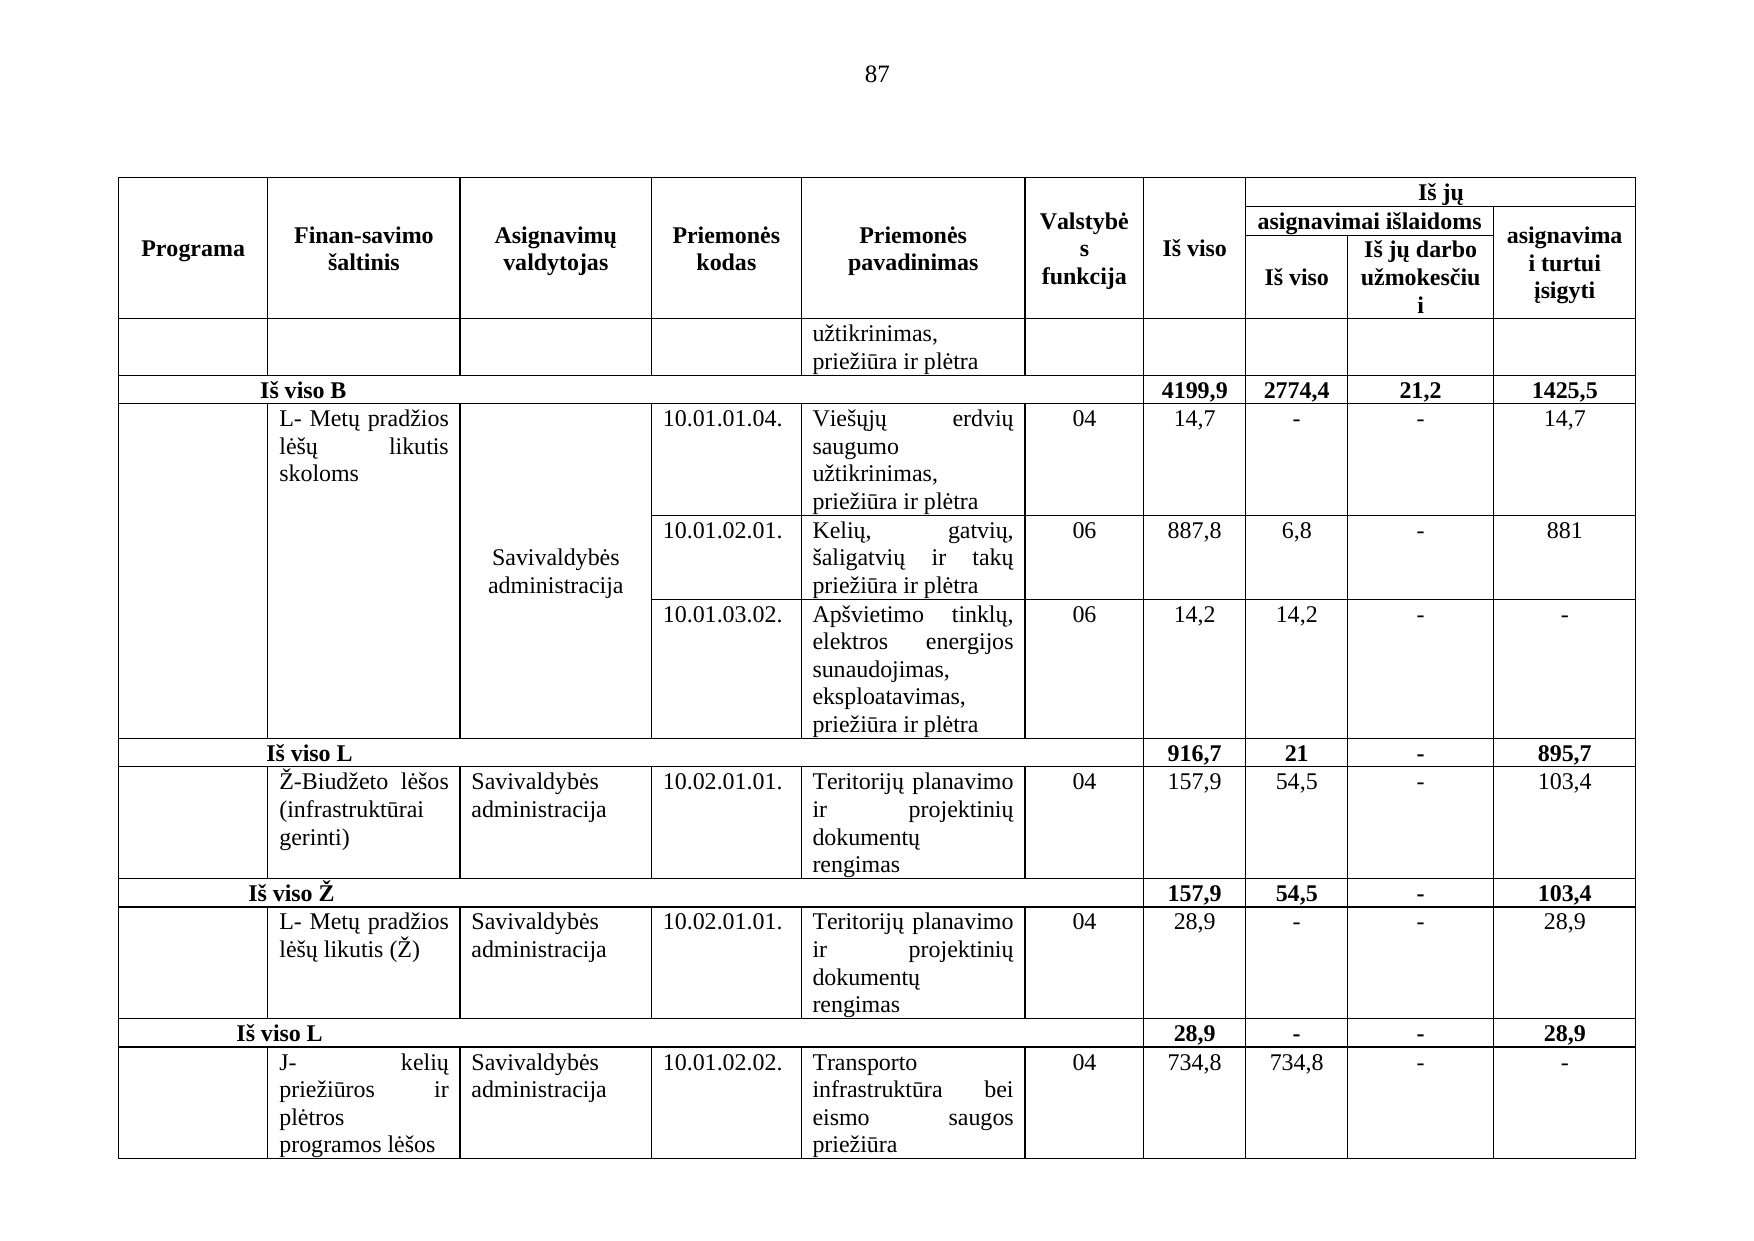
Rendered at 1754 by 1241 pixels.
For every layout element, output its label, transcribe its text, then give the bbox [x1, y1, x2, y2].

table_cell 06 [1026, 516, 1143, 598]
table_cell Savivaldybės administracija [461, 404, 651, 738]
table_cell Apšvietimo tinklų, elektros energijos sunaudojimas, eksploatavimas, priežiūra ir plėtra [802, 600, 1024, 738]
table_cell 2774,4 [1246, 376, 1347, 403]
table_cell [1246, 319, 1347, 374]
table_cell Iš viso Ž [119, 879, 1143, 906]
table_cell - [1348, 600, 1493, 738]
table_cell [652, 319, 801, 374]
table_cell [119, 908, 267, 1018]
table_cell 06 [1026, 600, 1143, 738]
table_cell 14,2 [1144, 600, 1245, 738]
table_cell Ž-Biudžeto lėšos (infrastruktūrai gerinti) [268, 767, 459, 878]
table_cell 04 [1026, 908, 1143, 1018]
table_cell Kelių, gatvių, šaligatvių ir takų priežiūra ir plėtra [802, 516, 1024, 598]
table_cell 28,9 [1494, 1019, 1635, 1046]
table_cell L- Metų pradžios lėšų likutis (Ž) [268, 908, 459, 1018]
table_cell [119, 319, 267, 374]
table_cell 103,4 [1494, 767, 1635, 878]
table_cell L- Metų pradžios lėšų likutis skoloms [268, 404, 459, 738]
table_header Asignavimų valdytojas [461, 178, 651, 318]
table_cell 6,8 [1246, 516, 1347, 598]
table_cell 21,2 [1348, 376, 1493, 403]
table_cell - [1348, 908, 1493, 1018]
table_cell J- kelių priežiūros ir plėtros programos lėšos [268, 1048, 459, 1158]
table_cell Iš viso L [119, 739, 1143, 766]
table_cell [461, 319, 651, 374]
table_cell Savivaldybės administracija [461, 767, 651, 878]
table_cell - [1348, 1019, 1493, 1046]
table_header Iš jų [1246, 178, 1635, 206]
table_cell 157,9 [1144, 879, 1245, 906]
table_cell 887,8 [1144, 516, 1245, 598]
table_cell 04 [1026, 1048, 1143, 1158]
table_cell 14,7 [1494, 404, 1635, 515]
table_cell 10.01.03.02. [652, 600, 801, 738]
table_cell - [1246, 1019, 1347, 1046]
table_cell 04 [1026, 767, 1143, 878]
table_cell [119, 767, 267, 878]
table_cell užtikrinimas, priežiūra ir plėtra [802, 319, 1024, 374]
table_cell Transporto infrastruktūra bei eismo saugos priežiūra [802, 1048, 1024, 1158]
table_header Valstybės funkcija [1026, 178, 1143, 318]
table_cell 10.01.01.04. [652, 404, 801, 515]
table_cell asignavimai turtui įsigyti [1494, 207, 1635, 318]
table_cell 28,9 [1144, 1019, 1245, 1046]
table_cell - [1246, 908, 1347, 1018]
table_cell 916,7 [1144, 739, 1245, 766]
table_cell 881 [1494, 516, 1635, 598]
table_cell 21 [1246, 739, 1347, 766]
table_cell 10.01.02.01. [652, 516, 801, 598]
table_cell 103,4 [1494, 879, 1635, 906]
table_cell 895,7 [1494, 739, 1635, 766]
table_cell Savivaldybės administracija [461, 908, 651, 1018]
table_cell - [1246, 404, 1347, 515]
table_cell Savivaldybės administracija [461, 1048, 651, 1158]
table_cell 4199,9 [1144, 376, 1245, 403]
table_cell 28,9 [1494, 908, 1635, 1018]
table_header Finan-savimo šaltinis [268, 178, 459, 318]
table_cell 10.01.02.02. [652, 1048, 801, 1158]
table_cell - [1348, 404, 1493, 515]
table_cell [1026, 319, 1143, 374]
table_header Priemonės kodas [652, 178, 801, 318]
table_cell Teritorijų planavimo ir projektinių dokumentų rengimas [802, 908, 1024, 1018]
table_cell - [1494, 600, 1635, 738]
table_cell [268, 319, 459, 374]
table_cell 14,7 [1144, 404, 1245, 515]
table_header Priemonės pavadinimas [802, 178, 1024, 318]
table_cell [1144, 319, 1245, 374]
table_cell 1425,5 [1494, 376, 1635, 403]
table_cell Iš viso [1246, 236, 1347, 318]
table_header Programa [119, 178, 267, 318]
table_cell Iš viso L [119, 1019, 1143, 1046]
table_cell 14,2 [1246, 600, 1347, 738]
table_cell 10.02.01.01. [652, 767, 801, 878]
table_cell - [1348, 319, 1493, 374]
table_cell - [1348, 516, 1493, 598]
table_cell 157,9 [1144, 767, 1245, 878]
table_cell - [1348, 739, 1493, 766]
table_cell - [1494, 1048, 1635, 1158]
table_cell [1494, 319, 1635, 374]
table_header Iš viso [1144, 178, 1245, 318]
table_cell [119, 404, 267, 738]
table_cell Iš viso B [119, 376, 1143, 403]
table_cell 54,5 [1246, 767, 1347, 878]
table_cell - [1348, 767, 1493, 878]
table_cell 734,8 [1144, 1048, 1245, 1158]
table_cell - [1348, 1048, 1493, 1158]
table_cell asignavimai išlaidoms [1246, 207, 1493, 234]
table_cell - [1348, 879, 1493, 906]
table_cell 10.02.01.01. [652, 908, 801, 1018]
table_cell 734,8 [1246, 1048, 1347, 1158]
table_cell [119, 1048, 267, 1158]
table_cell Viešųjų erdvių saugumo užtikrinimas, priežiūra ir plėtra [802, 404, 1024, 515]
table_cell Teritorijų planavimo ir projektinių dokumentų rengimas [802, 767, 1024, 878]
table_cell 28,9 [1144, 908, 1245, 1018]
table_cell Iš jų darbo užmokesčiui [1348, 236, 1493, 318]
table_cell 54,5 [1246, 879, 1347, 906]
table_cell 04 [1026, 404, 1143, 515]
